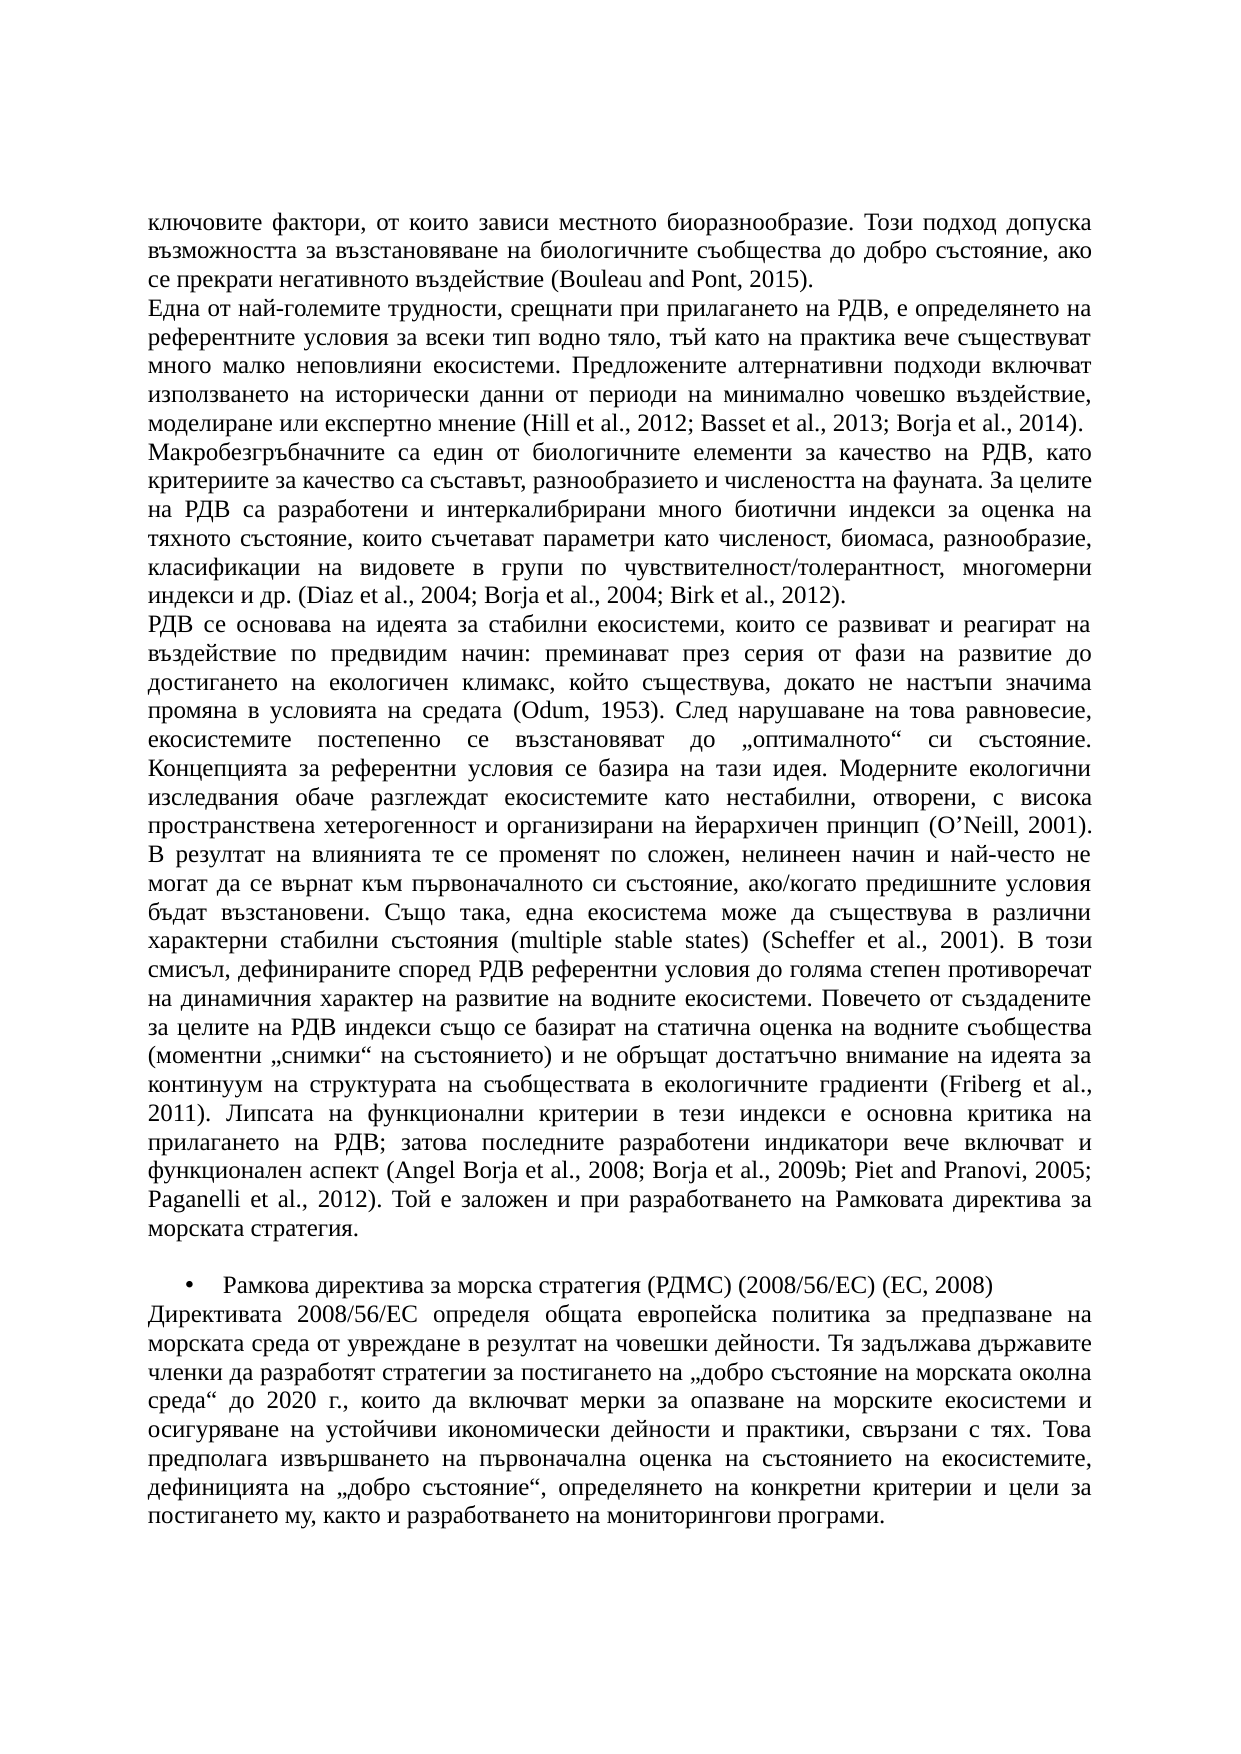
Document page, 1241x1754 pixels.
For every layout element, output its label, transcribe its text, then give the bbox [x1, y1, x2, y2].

text ключовите фактори, от които зависи местното биоразнообразие. Този подход допуска възможността за възстановяване на биологичните съобщества до добро състояние, ако се прекрати негативното въздействие (Bouleau and Pont, 2015). [148, 207, 1093, 293]
text РДВ се основава на идеята за стабилни екосистеми, които се развиват и реагират на въздействие по предвидим начин: преминават през серия от фази на развитие до достигането на екологичен климакс, който съществува, докато не настъпи значима промяна в условията на средата (Odum, 1953). След нарушаване на това равновесие, екосистемите постепенно се възстановяват до „оптималното“ си състояние. Концепцията за референтни условия се базира на тази идея. Модерните екологични изследвания обаче разглеждат екосистемите като нестабилни, отворени, с висока пространствена хетерогенност и организирани на йерархичен принцип (O’Neill, 2001). В резултат на влиянията те се променят по сложен, нелинеен начин и най-често не могат да се върнат към първоначалното си състояние, ако/когато предишните условия бъдат възстановени. Също така, една екосистема може да съществува в различни характерни стабилни състояния (multiple stable states) (Scheffer et al., 2001). В този смисъл, дефинираните според РДВ референтни условия до голяма степен противоречат на динамичния характер на развитие на водните екосистеми. Повечето от създадените за целите на РДВ индекси също се базират на статична оценка на водните съобщества (моментни „снимки“ на състоянието) и не обръщат достатъчно внимание на идеята за континуум на структурата на съобществата в екологичните градиенти (Friberg et al., 2011). Липсата на функционални критерии в тези индекси е основна критика на прилагането на РДВ; затова последните разработени индикатори вече включват и функционален аспект (Angel Borja et al., 2008; Borja et al., 2009b; Piet and Pranovi, 2005; Paganelli et al., 2012). Той е заложен и при разработването на Рамковата директива за морската стратегия. [148, 609, 1093, 1242]
text Макробезгръбначните са един от биологичните елементи за качество на РДВ, като критериите за качество са съставът, разнообразието и числеността на фауната. За целите на РДВ са разработени и интеркалибрирани много биотични индекси за оценка на тяхното състояние, които съчетават параметри като численост, биомаса, разнообразие, класификации на видовете в групи по чувствителност/толерантност, многомерни индекси и др. (Diaz et al., 2004; Borja et al., 2004; Birk et al., 2012). [148, 437, 1093, 609]
text Една от най-големите трудности, срещнати при прилагането на РДВ, е определянето на референтните условия за всеки тип водно тяло, тъй като на практика вече съществуват много малко неповлияни екосистеми. Предложените алтернативни подходи включват използването на исторически данни от периоди на минимално човешко въздействие, моделиране или експертно мнение (Hill et al., 2012; Basset et al., 2013; Borja et al., 2014). [148, 293, 1093, 437]
list Рамкова директива за морска стратегия (РДМС) (2008/56/EC) (EC, 2008) [185, 1270, 1093, 1299]
text Директивата 2008/56/EC определя общата европейска политика за предпазване на морската среда от увреждане в резултат на човешки дейности. Тя задължава държавите членки да разработят стратегии за постигането на „добро състояние на морската околна среда“ до 2020 г., които да включват мерки за опазване на морските екосистеми и осигуряване на устойчиви икономически дейности и практики, свързани с тях. Това предполага извършването на първоначална оценка на състоянието на екосистемите, дефиницията на „добро състояние“, определянето на конкретни критерии и цели за постигането му, както и разработването на мониторингови програми. [148, 1299, 1093, 1529]
